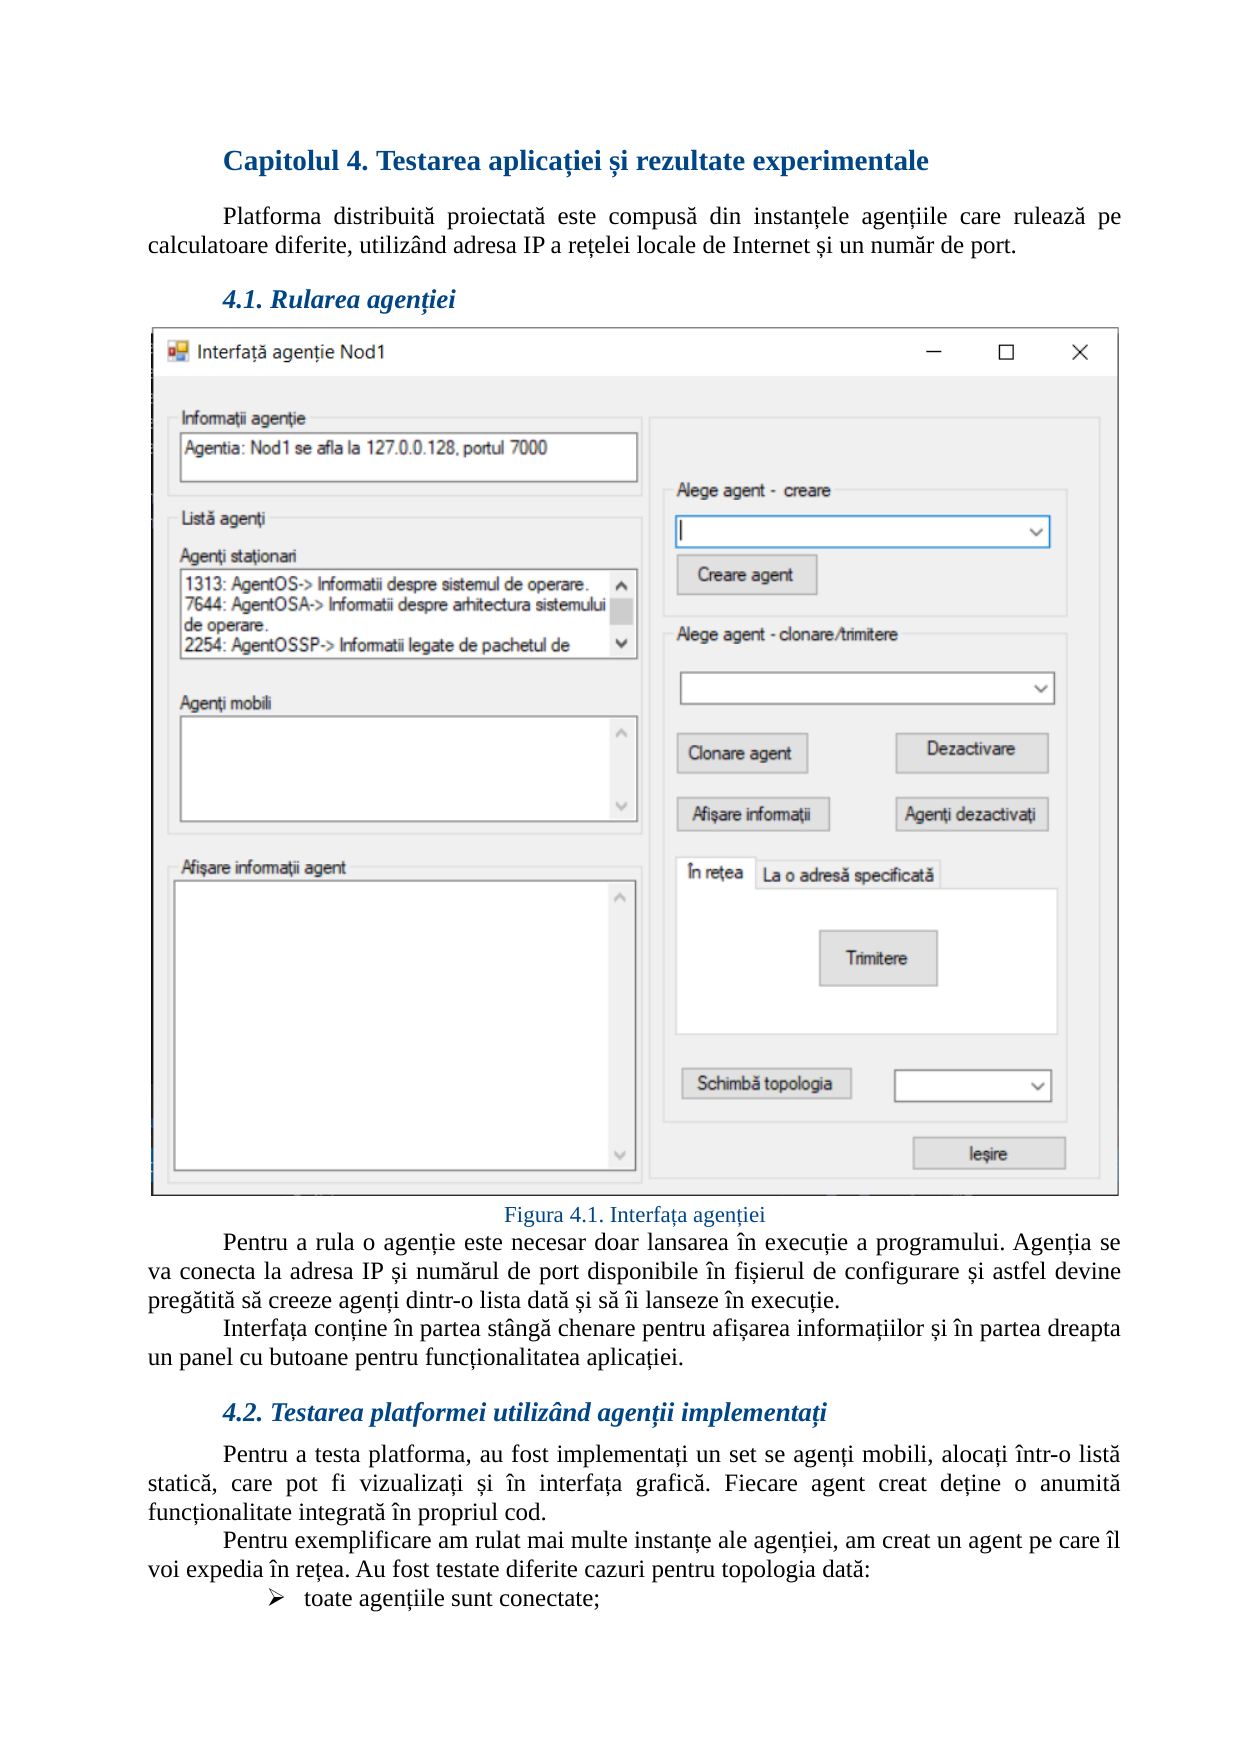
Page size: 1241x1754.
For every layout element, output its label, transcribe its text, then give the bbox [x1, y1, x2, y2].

text Platforma distribuită proiectată este compusă din instanțele agențiile care rulează pe calculatoare diferite, utilizând adresa IP a rețelei locale de Internet și un număr de port. [148, 201, 1122, 259]
text Pentru a testa platforma, au fost implementați un set se agenți mobili, alocați într-o listă statică, care pot fi vizualizați și în interfața grafică. Fiecare agent creat deține o anumită funcționalitate integrată în propriul cod. [148, 1439, 1122, 1526]
text Interfața conține în partea stângă chenare pentru afișarea informațiilor și în partea dreapta un panel cu butoane pentru funcționalitatea aplicației. [148, 1313, 1122, 1371]
text Figura 4.1. Interfața agenției [151, 1196, 1118, 1227]
text Pentru exemplificare am rulat mai multe instanțe ale agenției, am creat un agent pe care îl voi expedia în rețea. Au fost testate diferite cazuri pentru topologia dată: [148, 1526, 1122, 1583]
text Pentru a rula o agenție este necesar doar lansarea în execuție a programului. Agenția se va conecta la adresa IP și numărul de port disponibile în fișierul de configurare și astfel devine pregătită să creeze agenți dintr-o lista dată și să îi lanseze în execuție. [148, 1196, 1122, 1313]
subtitle Rularea agenției [223, 283, 1122, 315]
subtitle Testarea platformei utilizând agenții implementați [223, 1396, 1122, 1427]
picture [151, 327, 1119, 1196]
list toate agențiile sunt conectate; [266, 1583, 1122, 1612]
subtitle Testarea aplicației și rezultate experimentale [148, 143, 1122, 176]
